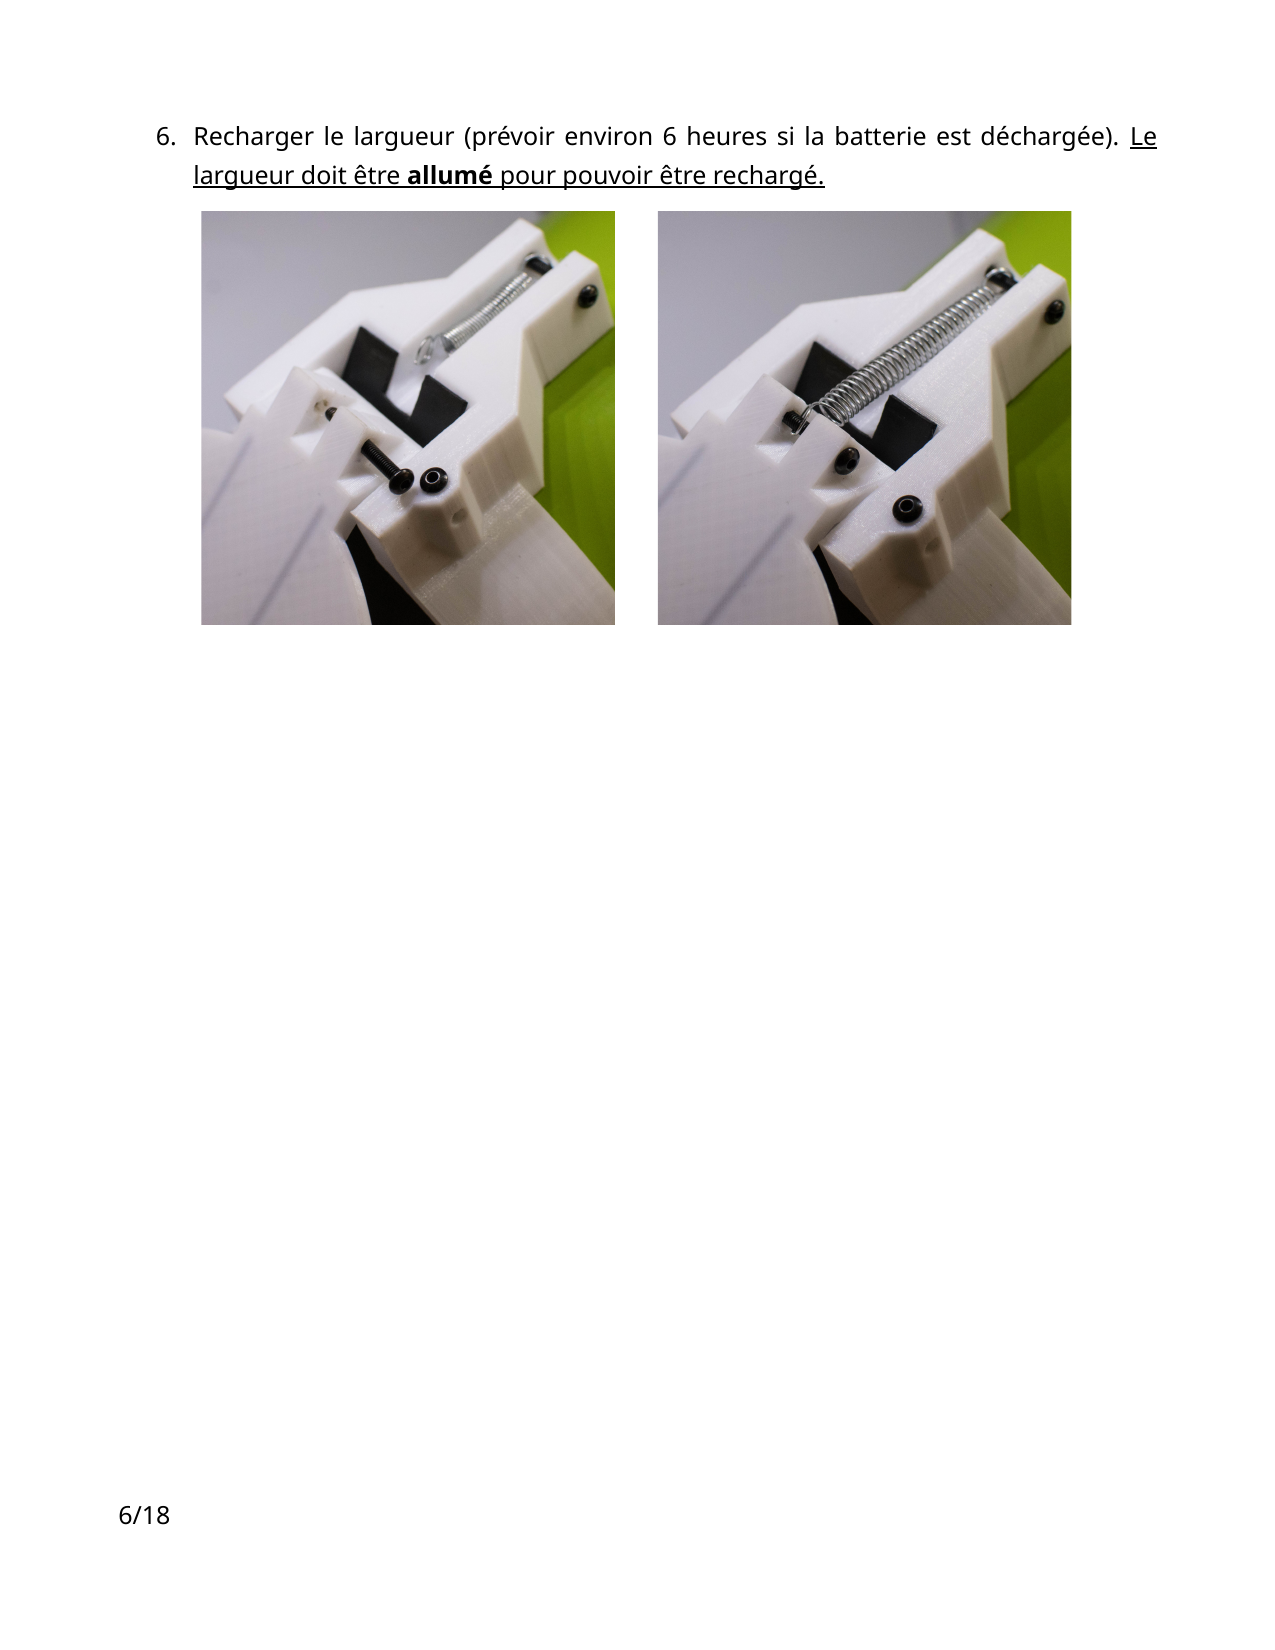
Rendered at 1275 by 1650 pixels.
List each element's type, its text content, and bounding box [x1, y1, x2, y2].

picture [657, 211, 1072, 625]
list Recharger le largueur (prévoir environ 6 heures si la batterie est déchargée). Le largueur doit être allumé pour pouvoir être rechargé. [156, 118, 1157, 191]
picture [201, 211, 615, 625]
